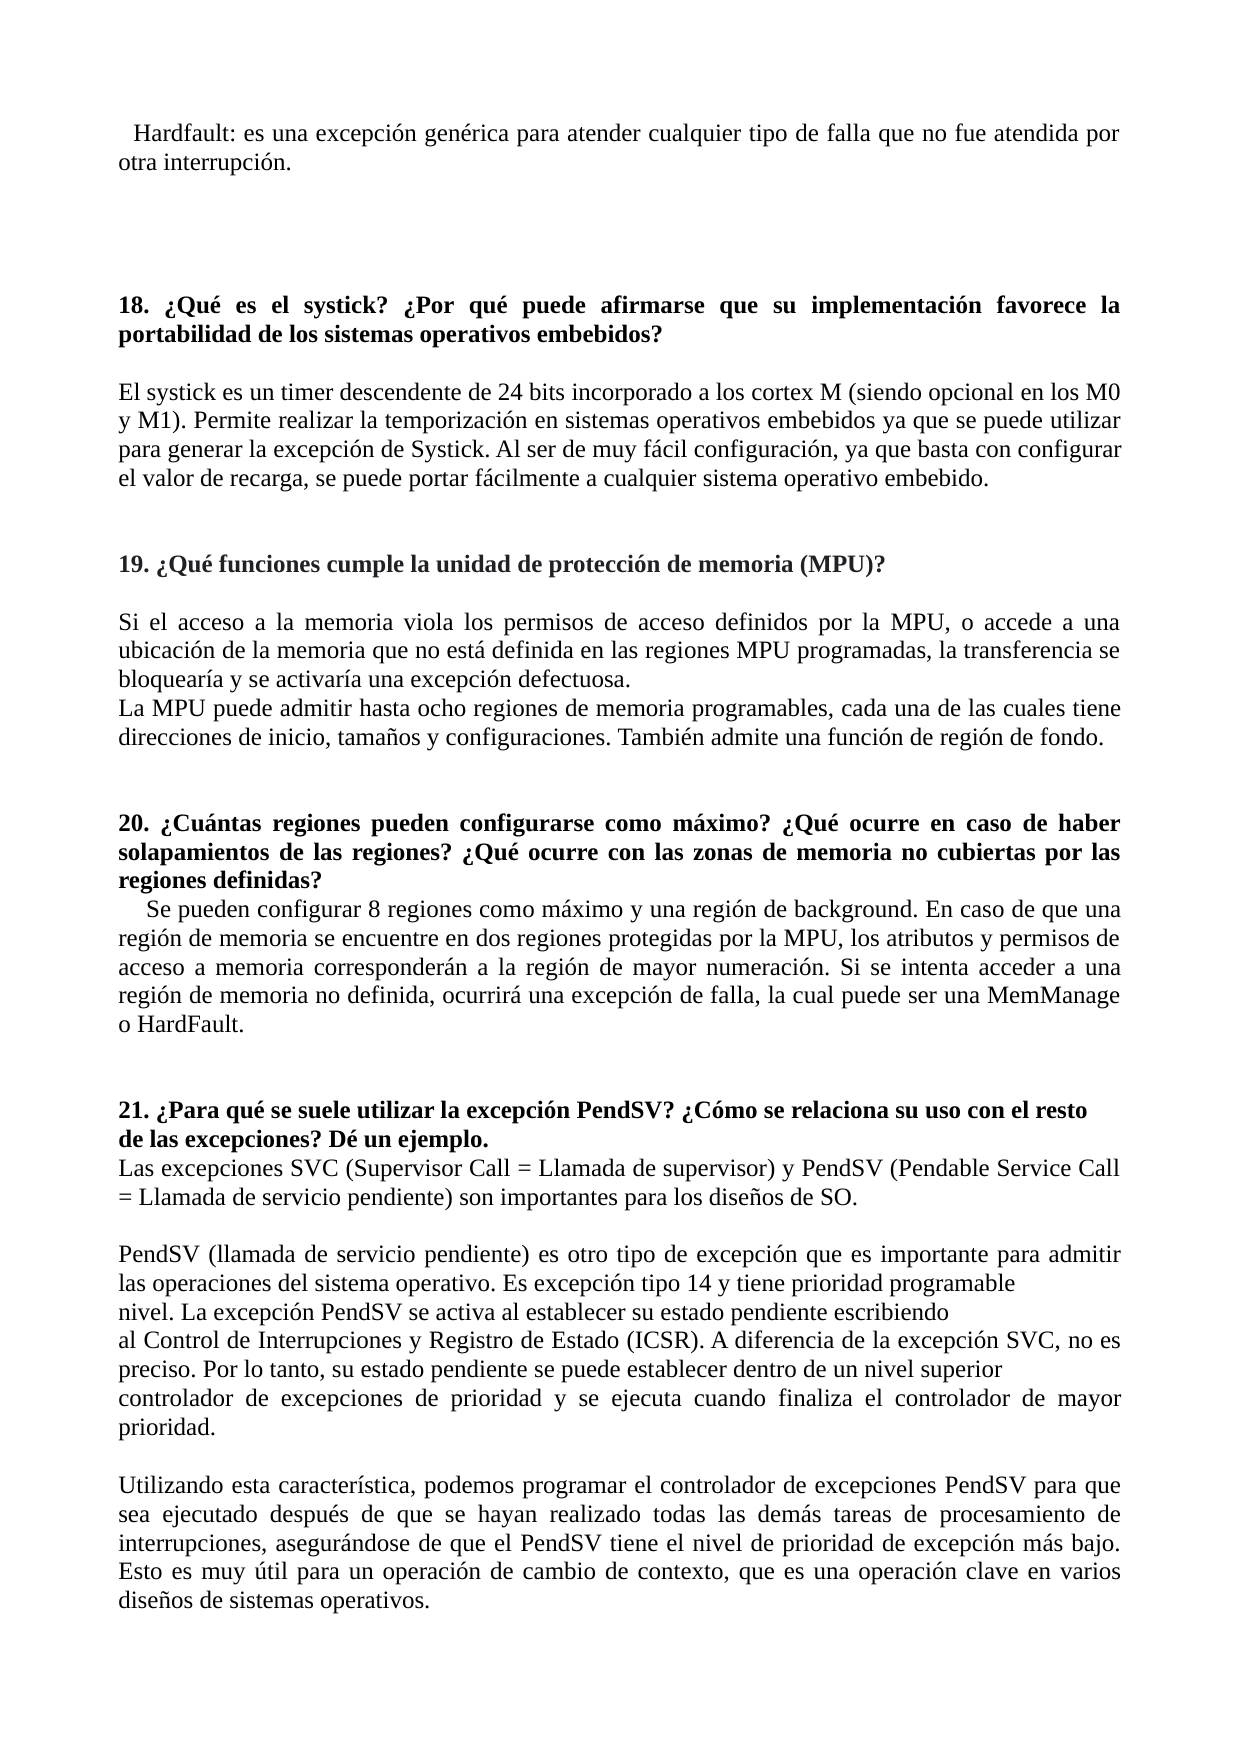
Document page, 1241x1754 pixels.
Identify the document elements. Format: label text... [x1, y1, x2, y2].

text 19. ¿Qué funciones cumple la unidad de protección de memoria (MPU)? [118, 549, 1122, 578]
text de las excepciones? Dé un ejemplo. [118, 1124, 1122, 1153]
text nivel. La excepción PendSV se activa al establecer su estado pendiente escribiendo [118, 1297, 1122, 1326]
text Las excepciones SVC (Supervisor Call = Llamada de supervisor) y PendSV (Pendable Service Call = Llamada de servicio pendiente) son importantes para los diseños de SO. [118, 1153, 1122, 1211]
text controlador de excepciones de prioridad y se ejecuta cuando finaliza el controlador de mayor prioridad. [118, 1383, 1122, 1441]
text PendSV (llamada de servicio pendiente) es otro tipo de excepción que es importante para admitir las operaciones del sistema operativo. Es excepción tipo 14 y tiene prioridad programable [118, 1239, 1122, 1297]
text 18. ¿Qué es el systick? ¿Por qué puede afirmarse que su implementación favorece la portabilidad de los sistemas operativos embebidos? [118, 291, 1122, 348]
text 20. ¿Cuántas regiones pueden configurarse como máximo? ¿Qué ocurre en caso de haber solapamientos de las regiones? ¿Qué ocurre con las zonas de memoria no cubiertas por las regiones definidas? [118, 808, 1122, 894]
text Si el acceso a la memoria viola los permisos de acceso definidos por la MPU, o accede a una ubicación de la memoria que no está definida en las regiones MPU programadas, la transferencia se bloquearía y se activaría una excepción defectuosa. [118, 607, 1122, 693]
text Se pueden configurar 8 regiones como máximo y una región de background. En caso de que una región de memoria se encuentre en dos regiones protegidas por la MPU, los atributos y permisos de acceso a memoria corresponderán a la región de mayor numeración. Si se intenta acceder a una región de memoria no definida, ocurrirá una excepción de falla, la cual puede ser una MemManage o HardFault. [118, 894, 1122, 1038]
text al Control de Interrupciones y Registro de Estado (ICSR). A diferencia de la excepción SVC, no es preciso. Por lo tanto, su estado pendiente se puede establecer dentro de un nivel superior [118, 1326, 1122, 1383]
text 21. ¿Para qué se suele utilizar la excepción PendSV? ¿Cómo se relaciona su uso con el resto [118, 1096, 1122, 1124]
text Hardfault: es una excepción genérica para atender cualquier tipo de falla que no fue atendida por otra interrupción. [118, 118, 1122, 176]
text La MPU puede admitir hasta ocho regiones de memoria programables, cada una de las cuales tiene direcciones de inicio, tamaños y configuraciones. También admite una función de región de fondo. [118, 693, 1122, 751]
text Utilizando esta característica, podemos programar el controlador de excepciones PendSV para que sea ejecutado después de que se hayan realizado todas las demás tareas de procesamiento de interrupciones, asegurándose de que el PendSV tiene el nivel de prioridad de excepción más bajo. Esto es muy útil para un operación de cambio de contexto, que es una operación clave en varios diseños de sistemas operativos. [118, 1470, 1122, 1614]
text El systick es un timer descendente de 24 bits incorporado a los cortex M (siendo opcional en los M0 y M1). Permite realizar la temporización en sistemas operativos embebidos ya que se puede utilizar para generar la excepción de Systick. Al ser de muy fácil configuración, ya que basta con configurar el valor de recarga, se puede portar fácilmente a cualquier sistema operativo embebido. [118, 377, 1122, 492]
